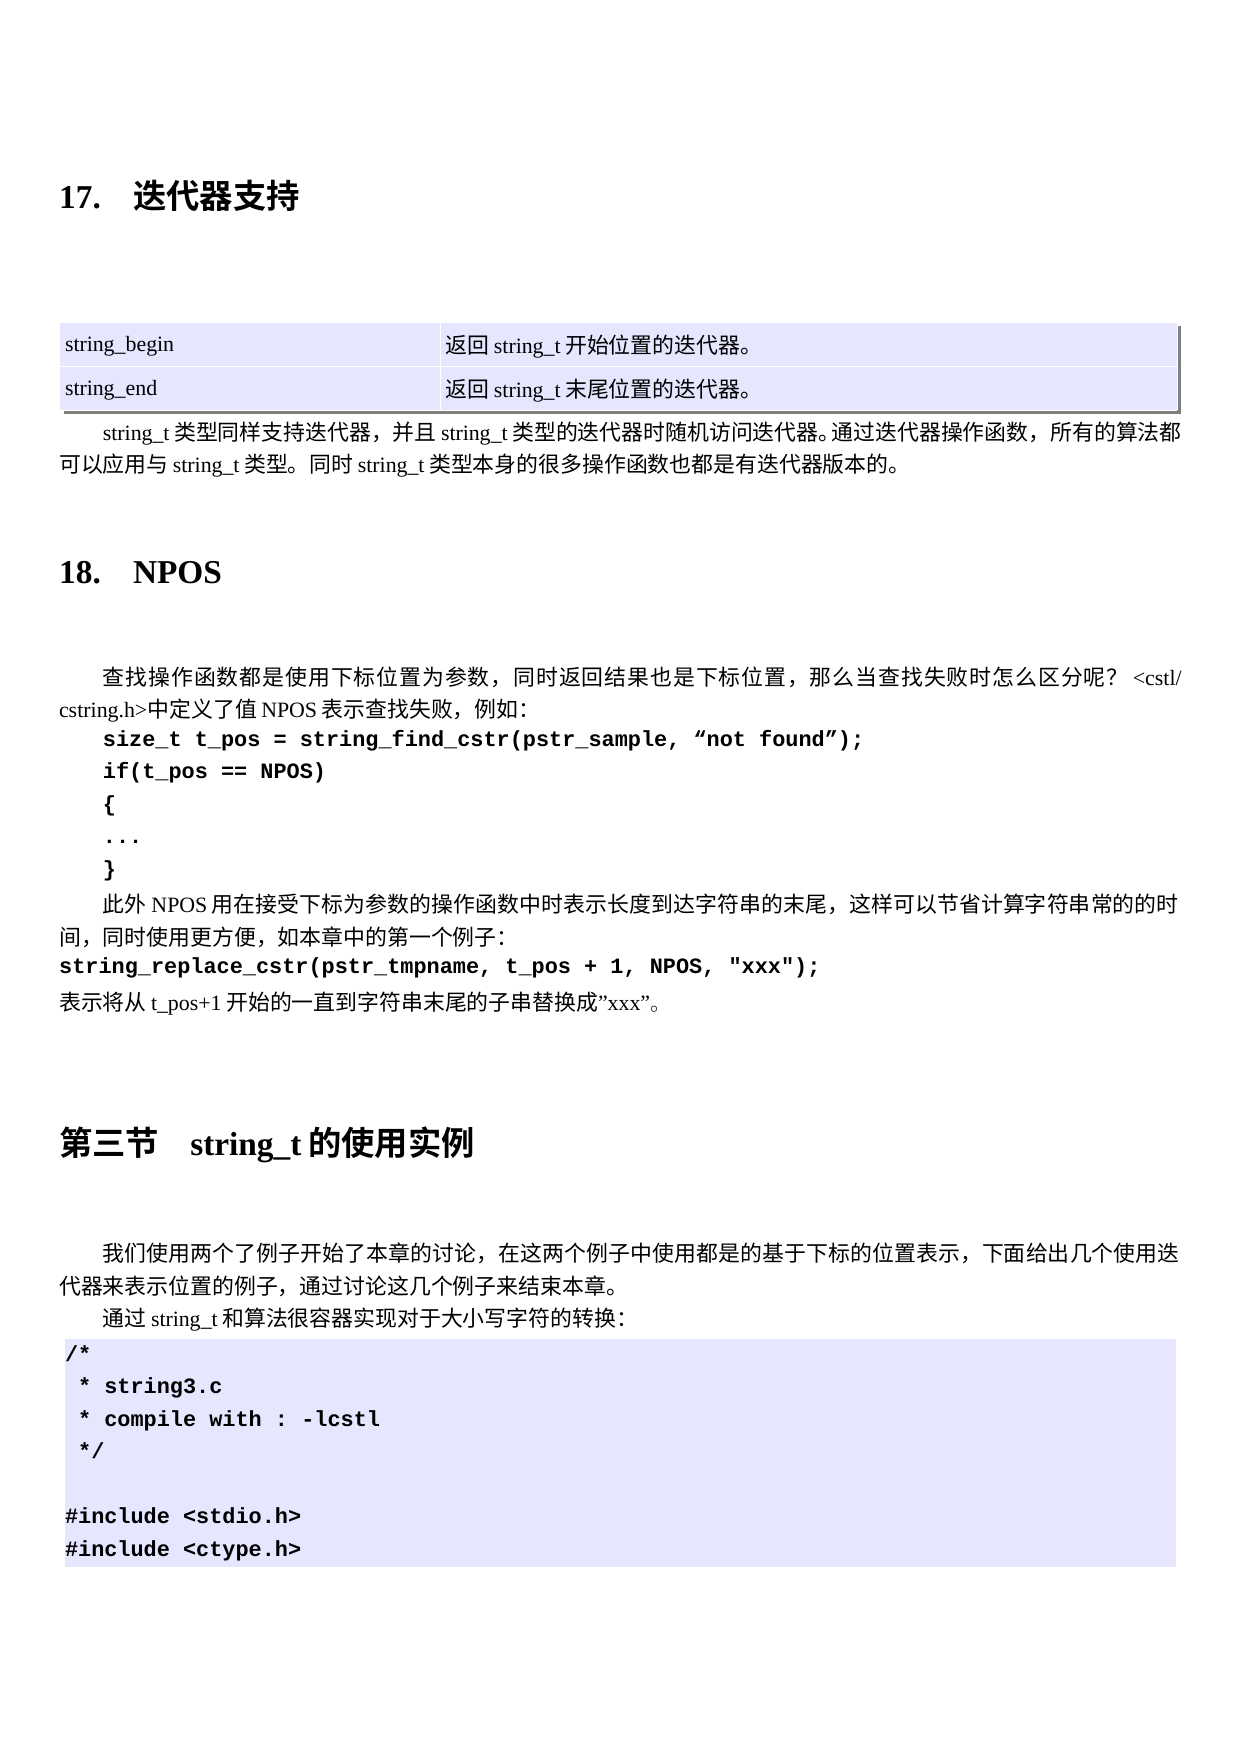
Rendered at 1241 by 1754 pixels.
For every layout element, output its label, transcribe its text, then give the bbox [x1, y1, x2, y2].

text 表示将从t_pos+1开始的一直到字符串末尾的子串替换成”xxx”。 [59, 984, 1181, 1017]
text string_replace_cstr(pstr_tmpname, t_pos + 1, NPOS, "xxx"); [59, 952, 1181, 984]
subtitle 迭代器支持 [59, 162, 1181, 227]
table_cell 返回string_t末尾位置的迭代器。 [441, 367, 1177, 410]
text string_t类型同样支持迭代器，并且string_t类型的迭代器时随机访问迭代器。通过迭代器操作函数，所有的算法都可以应用与string_t类型。同时string_t类型本身的很多操作函数也都是有迭代器版本的。 [59, 414, 1181, 479]
table_header 返回string_t开始位置的迭代器。 [441, 323, 1177, 366]
subtitle NPOS [59, 539, 1181, 604]
text { [103, 789, 1181, 822]
text 通过string_t和算法很容器实现对于大小写字符的转换： [59, 1301, 1181, 1333]
table_header /* * string3.c * compile with : -lcstl */ #include <stdio.h> #include <ctype.h> [60, 1334, 1181, 1572]
table_header string_begin [60, 323, 440, 366]
text if(t_pos == NPOS) [59, 757, 1181, 789]
subtitle string_t的使用实例 [59, 1109, 1181, 1174]
text size_t t_pos = string_find_cstr(pstr_sample, “not found”); [59, 724, 1181, 757]
text 查找操作函数都是使用下标位置为参数，同时返回结果也是下标位置，那么当查找失败时怎么区分呢？<cstl/cstring.h>中定义了值NPOS表示查找失败，例如： [59, 659, 1181, 724]
text 此外NPOS用在接受下标为参数的操作函数中时表示长度到达字符串的末尾，这样可以节省计算字符串常的的时间，同时使用更方便，如本章中的第一个例子： [59, 887, 1181, 952]
text ... } [103, 822, 1181, 887]
text 我们使用两个了例子开始了本章的讨论，在这两个例子中使用都是的基于下标的位置表示，下面给出几个使用迭代器来表示位置的例子，通过讨论这几个例子来结束本章。 [59, 1236, 1181, 1301]
table_cell string_end [60, 367, 440, 410]
